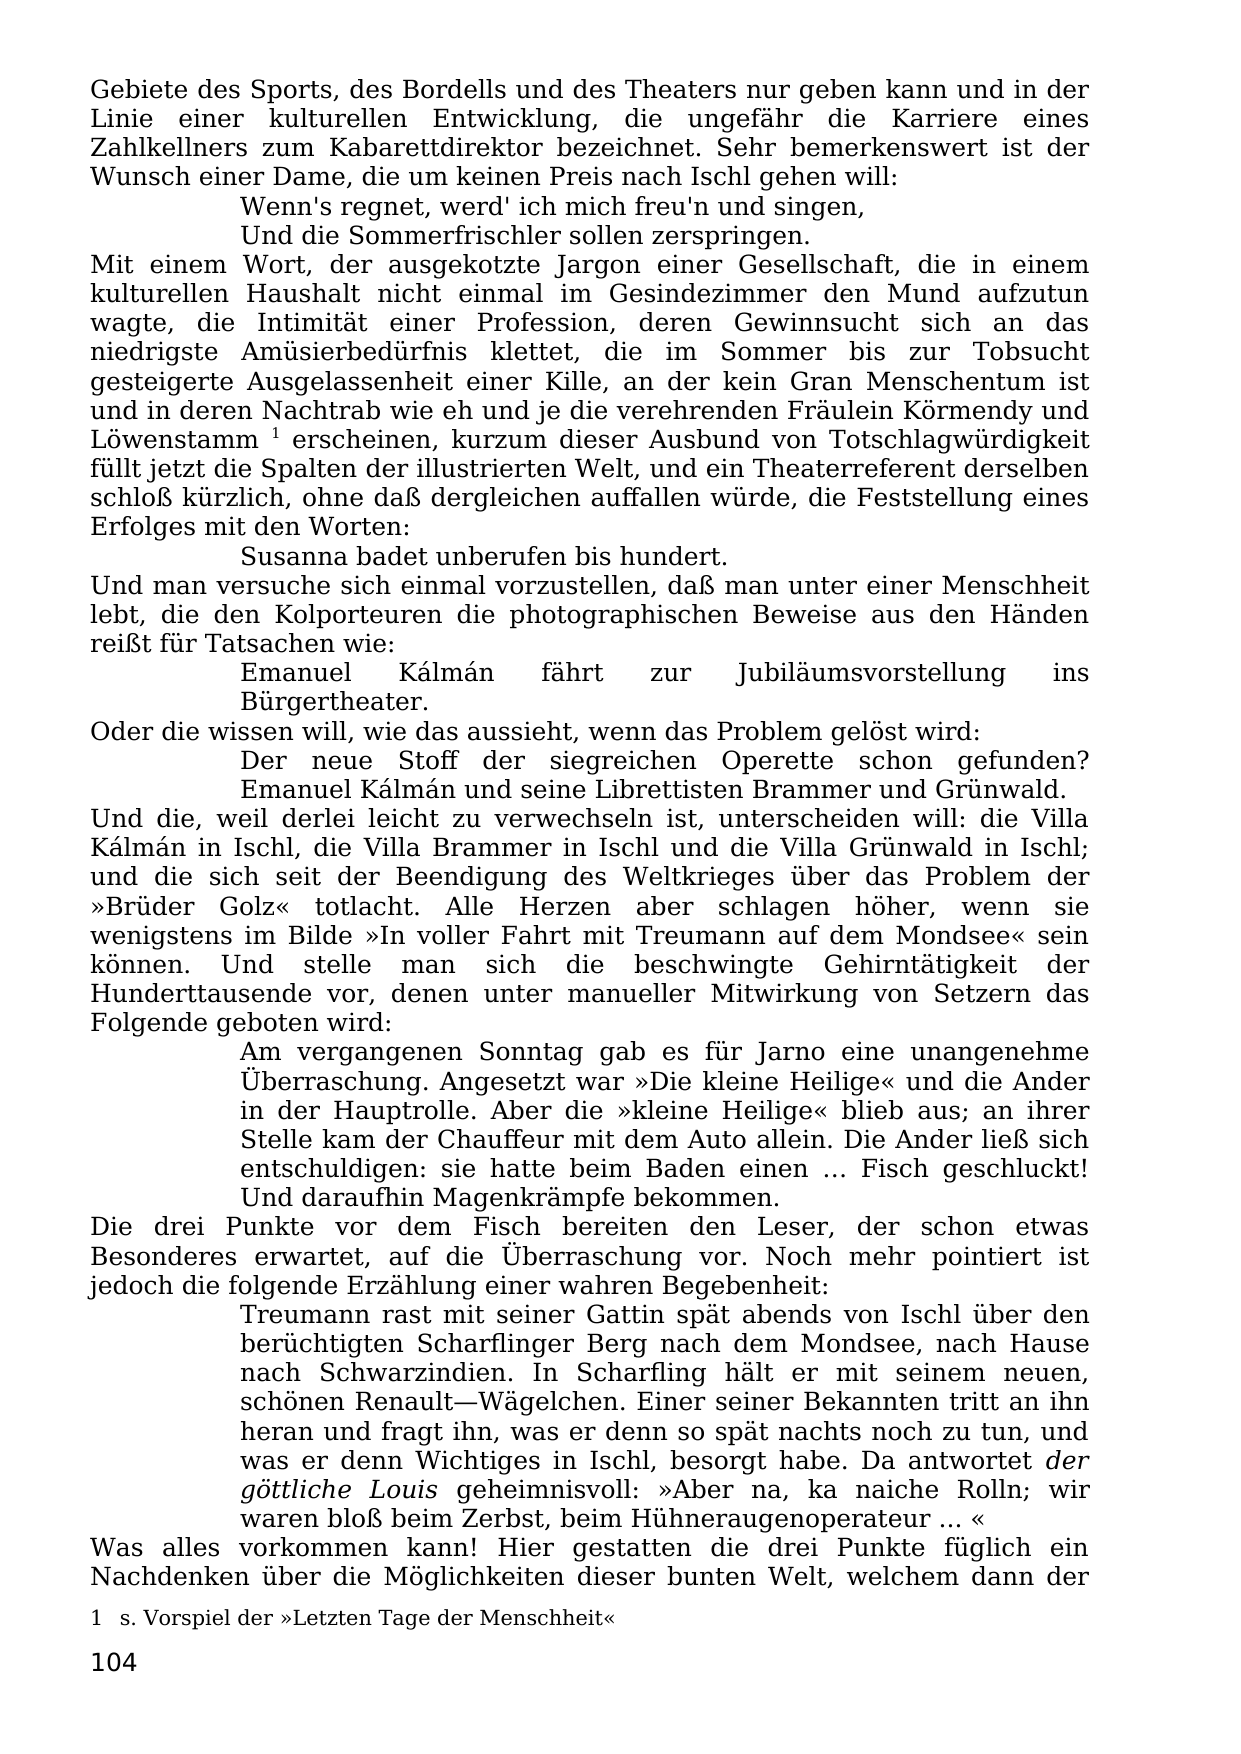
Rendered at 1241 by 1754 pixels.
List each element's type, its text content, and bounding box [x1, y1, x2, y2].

text Emanuel Kálmán fährt zur Jubiläumsvorstellung ins Bürgertheater. [240, 658, 1091, 717]
text Und die, weil derlei leicht zu verwechseln ist, unterscheiden will: die Villa Kálmán in Ischl, die Villa Brammer in Ischl und die Villa Grünwald in Ischl; und die sich seit der Beendigung des Weltkrieges über das Problem der »Brüder Golz« totlacht. Alle Herzen aber schlagen höher, wenn sie wenigstens im Bilde »In voller Fahrt mit Treumann auf dem Mondsee« sein können. Und stelle man sich die beschwingte Gehirntätigkeit der Hunderttausende vor, denen unter manueller Mitwirkung von Setzern das Folgende geboten wird: [90, 804, 1091, 1037]
text Oder die wissen will, wie das aussieht, wenn das Problem gelöst wird: [90, 717, 1091, 746]
text Treumann rast mit seiner Gattin spät abends von Ischl über den berüchtigten Scharflinger Berg nach dem Mondsee, nach Hause nach Schwarzindien. In Scharfling hält er mit seinem neuen, schönen Renault—Wägelchen. Einer seiner Bekannten tritt an ihn heran und fragt ihn, was er denn so spät nachts noch zu tun, und was er denn Wichtiges in Ischl, besorgt habe. Da antwortet der göttliche Louis geheimnisvoll: »Aber na, ka naiche Rolln; wir waren bloß beim Zerbst, beim Hühneraugenoperateur ... « [240, 1300, 1091, 1533]
text Die drei Punkte vor dem Fisch bereiten den Leser, der schon etwas Besonderes erwartet, auf die Überraschung vor. Noch mehr pointiert ist jedoch die folgende Erzählung einer wahren Begebenheit: [90, 1212, 1091, 1300]
text s. Vorspiel der »Letzten Tage der Menschheit« [90, 1606, 1091, 1631]
text Und die Sommerfrischler sollen zerspringen. [240, 221, 1091, 250]
text Am vergangenen Sonntag gab es für Jarno eine unangenehme Überraschung. Angesetzt war »Die kleine Heilige« und die Ander in der Hauptrolle. Aber die »kleine Heilige« blieb aus; an ihrer Stelle kam der Chauffeur mit dem Auto allein. Die Ander ließ sich entschuldigen: sie hatte beim Baden einen … Fisch geschluckt! Und daraufhin Magenkrämpfe bekommen. [240, 1037, 1091, 1212]
text Was alles vorkommen kann! Hier gestatten die drei Punkte füglich ein Nachdenken über die Möglichkeiten dieser bunten Welt, welchem dann der [90, 1533, 1091, 1592]
text Wenn's regnet, werd' ich mich freu'n und singen, [240, 192, 1091, 221]
text Gebiete des Sports, des Bordells und des Theaters nur geben kann und in der Linie einer kulturellen Entwicklung, die ungefähr die Karriere eines Zahlkellners zum Kabarettdirektor bezeichnet. Sehr bemerkenswert ist der Wunsch einer Dame, die um keinen Preis nach Ischl gehen will: [90, 75, 1091, 192]
text Und man versuche sich einmal vorzustellen, daß man unter einer Menschheit lebt, die den Kolporteuren die photographischen Beweise aus den Händen reißt für Tatsachen wie: [90, 571, 1091, 658]
text Mit einem Wort, der ausgekotzte Jargon einer Gesellschaft, die in einem kulturellen Haushalt nicht einmal im Gesindezimmer den Mund aufzutun wagte, die Intimität einer Profession, deren Gewinnsucht sich an das niedrigste Amüsierbedürfnis klettet, die im Sommer bis zur Tobsucht gesteigerte Ausgelassenheit einer Kille, an der kein Gran Menschentum ist und in deren Nachtrab wie eh und je die verehrenden Fräulein Körmendy und Löwenstamm erscheinen, kurzum dieser Ausbund von Totschlagwürdigkeit füllt jetzt die Spalten der illustrierten Welt, und ein Theaterreferent derselben schloß kürzlich, ohne daß dergleichen auffallen würde, die Feststellung eines Erfolges mit den Worten: [90, 250, 1091, 542]
text Der neue Stoff der siegreichen Operette schon gefunden? Emanuel Kálmán und seine Librettisten Brammer und Grünwald. [240, 746, 1091, 804]
text Susanna badet unberufen bis hundert. [240, 542, 1091, 571]
